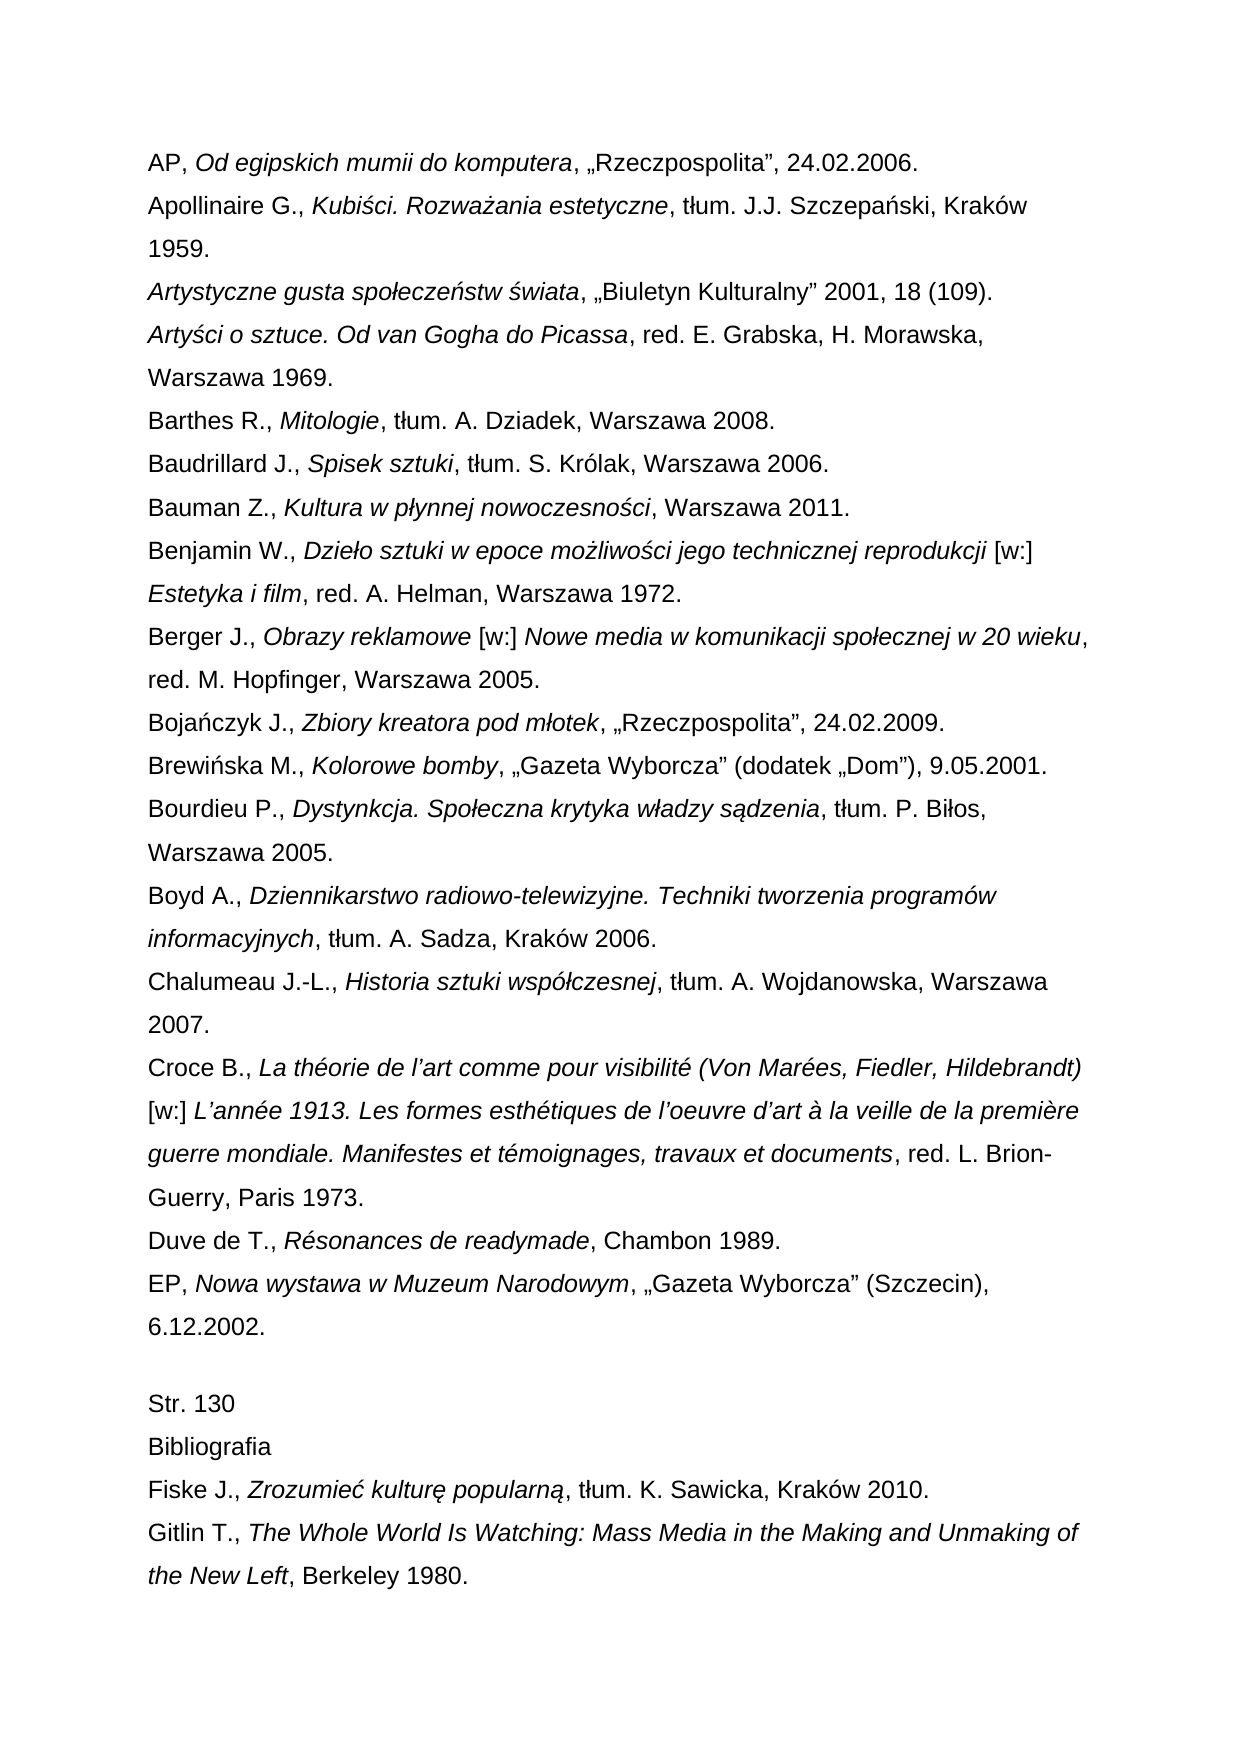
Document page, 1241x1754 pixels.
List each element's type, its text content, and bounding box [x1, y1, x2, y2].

text Berger J., Obrazy reklamowe [w:] Nowe media w komunikacji społecznej w 20 wieku, red. M. Hopfinger, Warszawa 2005. [148, 622, 1093, 694]
text Bojańczyk J., Zbiory kreatora pod młotek, „Rzeczpospolita”, 24.02.2009. [148, 708, 1093, 737]
text AP, Od egipskich mumii do komputera, „Rzeczpospolita”, 24.02.2006. [148, 148, 1093, 176]
text Artystyczne gusta społeczeństw świata, „Biuletyn Kulturalny” 2001, 18 (109). [148, 277, 1093, 306]
text Benjamin W., Dzieło sztuki w epoce możliwości jego technicznej reprodukcji [w:] Estetyka i film, red. A. Helman, Warszawa 1972. [148, 536, 1093, 608]
text Fiske J., Zrozumieć kulturę popularną, tłum. K. Sawicka, Kraków 2010. [148, 1475, 1093, 1504]
text Str. 130 [148, 1389, 1093, 1417]
text Apollinaire G., Kubiści. Rozważania estetyczne, tłum. J.J. Szczepański, Kraków 1959. [148, 191, 1093, 263]
text Duve de T., Résonances de readymade, Chambon 1989. [148, 1226, 1093, 1254]
text Barthes R., Mitologie, tłum. A. Dziadek, Warszawa 2008. [148, 406, 1093, 435]
text Bourdieu P., Dystynkcja. Społeczna krytyka władzy sądzenia, tłum. P. Biłos, Warszawa 2005. [148, 794, 1093, 866]
text Croce B., La théorie de l’art comme pour visibilité (Von Marées, Fiedler, Hildebrandt) [w:] L’année 1913. Les formes esthétiques de l’oeuvre d’art à la veille de la première guerre mondiale. Manifestes et témoignages, travaux et documents, red. L. Brion-Guerry, Paris 1973. [148, 1053, 1093, 1211]
text Baudrillard J., Spisek sztuki, tłum. S. Królak, Warszawa 2006. [148, 449, 1093, 478]
text Bauman Z., Kultura w płynnej nowoczesności, Warszawa 2011. [148, 493, 1093, 521]
text Bibliografia [148, 1432, 1093, 1461]
text Chalumeau J.-L., Historia sztuki współczesnej, tłum. A. Wojdanowska, Warszawa 2007. [148, 967, 1093, 1039]
text Boyd A., Dziennikarstwo radiowo-telewizyjne. Techniki tworzenia programów informacyjnych, tłum. A. Sadza, Kraków 2006. [148, 881, 1093, 953]
text Gitlin T., The Whole World Is Watching: Mass Media in the Making and Unmaking of the New Left, Berkeley 1980. [148, 1518, 1093, 1590]
text EP, Nowa wystawa w Muzeum Narodowym, „Gazeta Wyborcza” (Szczecin), 6.12.2002. [148, 1269, 1093, 1341]
text Brewińska M., Kolorowe bomby, „Gazeta Wyborcza” (dodatek „Dom”), 9.05.2001. [148, 751, 1093, 780]
text Artyści o sztuce. Od van Gogha do Picassa, red. E. Grabska, H. Morawska, Warszawa 1969. [148, 320, 1093, 392]
